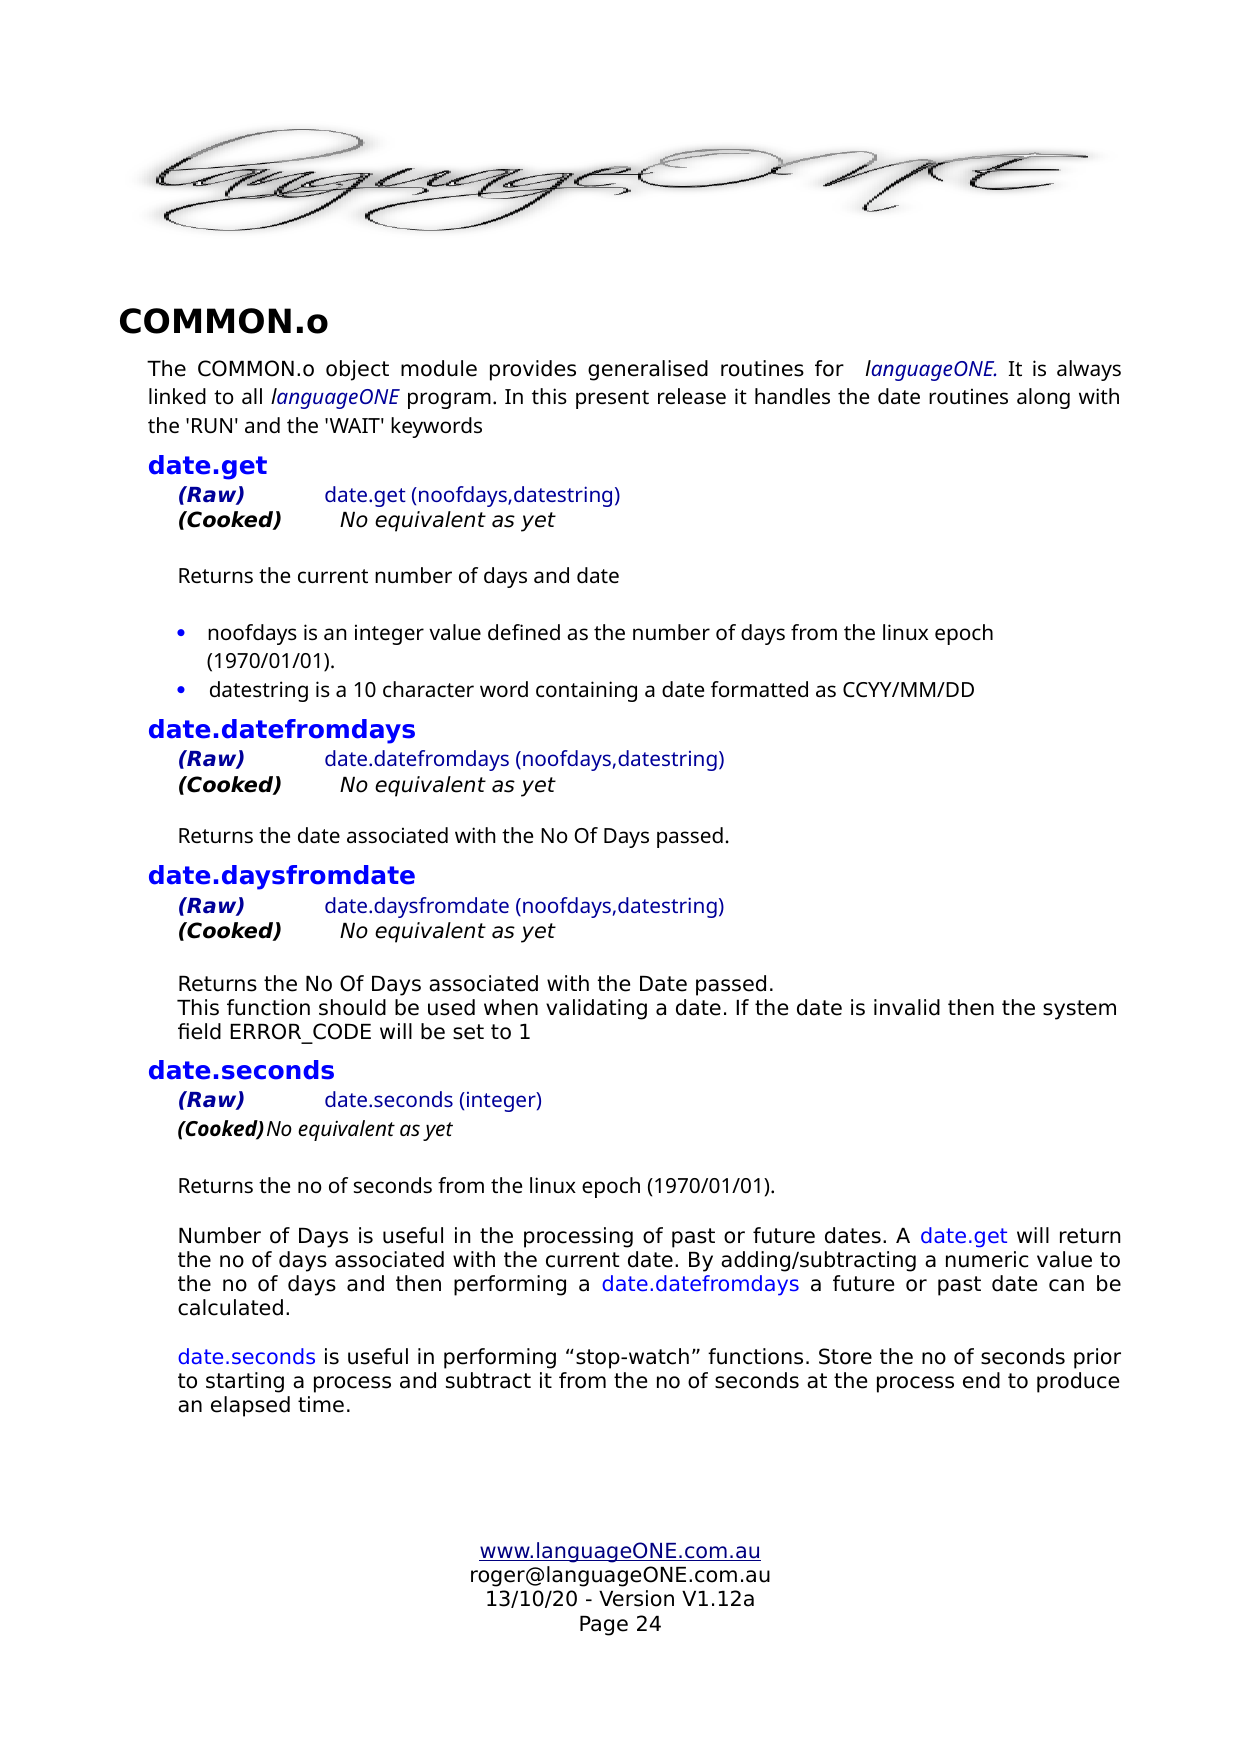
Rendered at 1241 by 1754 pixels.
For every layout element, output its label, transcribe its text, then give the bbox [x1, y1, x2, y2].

text date.seconds is useful in performing “stop-watch” functions. Store the no of seconds prior to starting a process and subtract it from the no of seconds at the process end to produce an elapsed time. [177, 1345, 1122, 1418]
text Returns the current number of days and date [177, 561, 1122, 590]
text (Raw) date.daysfromdate (noofdays,datestring) [177, 891, 1122, 919]
text (Cooked) No equivalent as yet [177, 773, 1122, 797]
subtitle COMMON.o [118, 302, 1122, 341]
text (Raw) date.get (noofdays,datestring) [177, 480, 1122, 508]
text Number of Days is useful in the processing of past or future dates. A date.get will return the no of days associated with the current date. By adding/subtracting a numeric value to the no of days and then performing a date.datefromdays a future or past date can be calculated. [177, 1224, 1122, 1321]
text (Cooked) No equivalent as yet [177, 919, 1122, 943]
text (1970/01/01). [207, 647, 1122, 675]
text Returns the no of seconds from the linux epoch (1970/01/01). [177, 1171, 1122, 1199]
text (Cooked) No equivalent as yet [177, 508, 1122, 533]
text (Cooked) No equivalent as yet [177, 1114, 1122, 1142]
list datestring is a 10 character word containing a date formatted as CCYY/MM/DD [177, 675, 1122, 703]
text (Raw) date.datefromdays (noofdays,datestring) [177, 744, 1122, 773]
text Returns the date associated with the No Of Days passed. [177, 821, 1122, 850]
picture [125, 120, 1118, 239]
subtitle date.seconds [148, 1056, 1122, 1086]
subtitle date.daysfromdate [148, 862, 1122, 891]
list noofdays is an integer value defined as the number of days from the linux epoch [177, 618, 1122, 647]
subtitle date.datefromdays [148, 715, 1122, 744]
text This function should be used when validating a date. If the date is invalid then the system field ERROR_CODE will be set to 1 [177, 996, 1122, 1045]
text The COMMON.o object module provides generalised routines for languageONE. It is always linked to all languageONE program. In this present release it handles the date routines along with the 'RUN' and the 'WAIT' keywords [148, 354, 1122, 439]
subtitle date.get [148, 451, 1122, 480]
text Returns the No Of Days associated with the Date passed. [177, 972, 1122, 996]
text (Raw) date.seconds (integer) [177, 1086, 1122, 1114]
